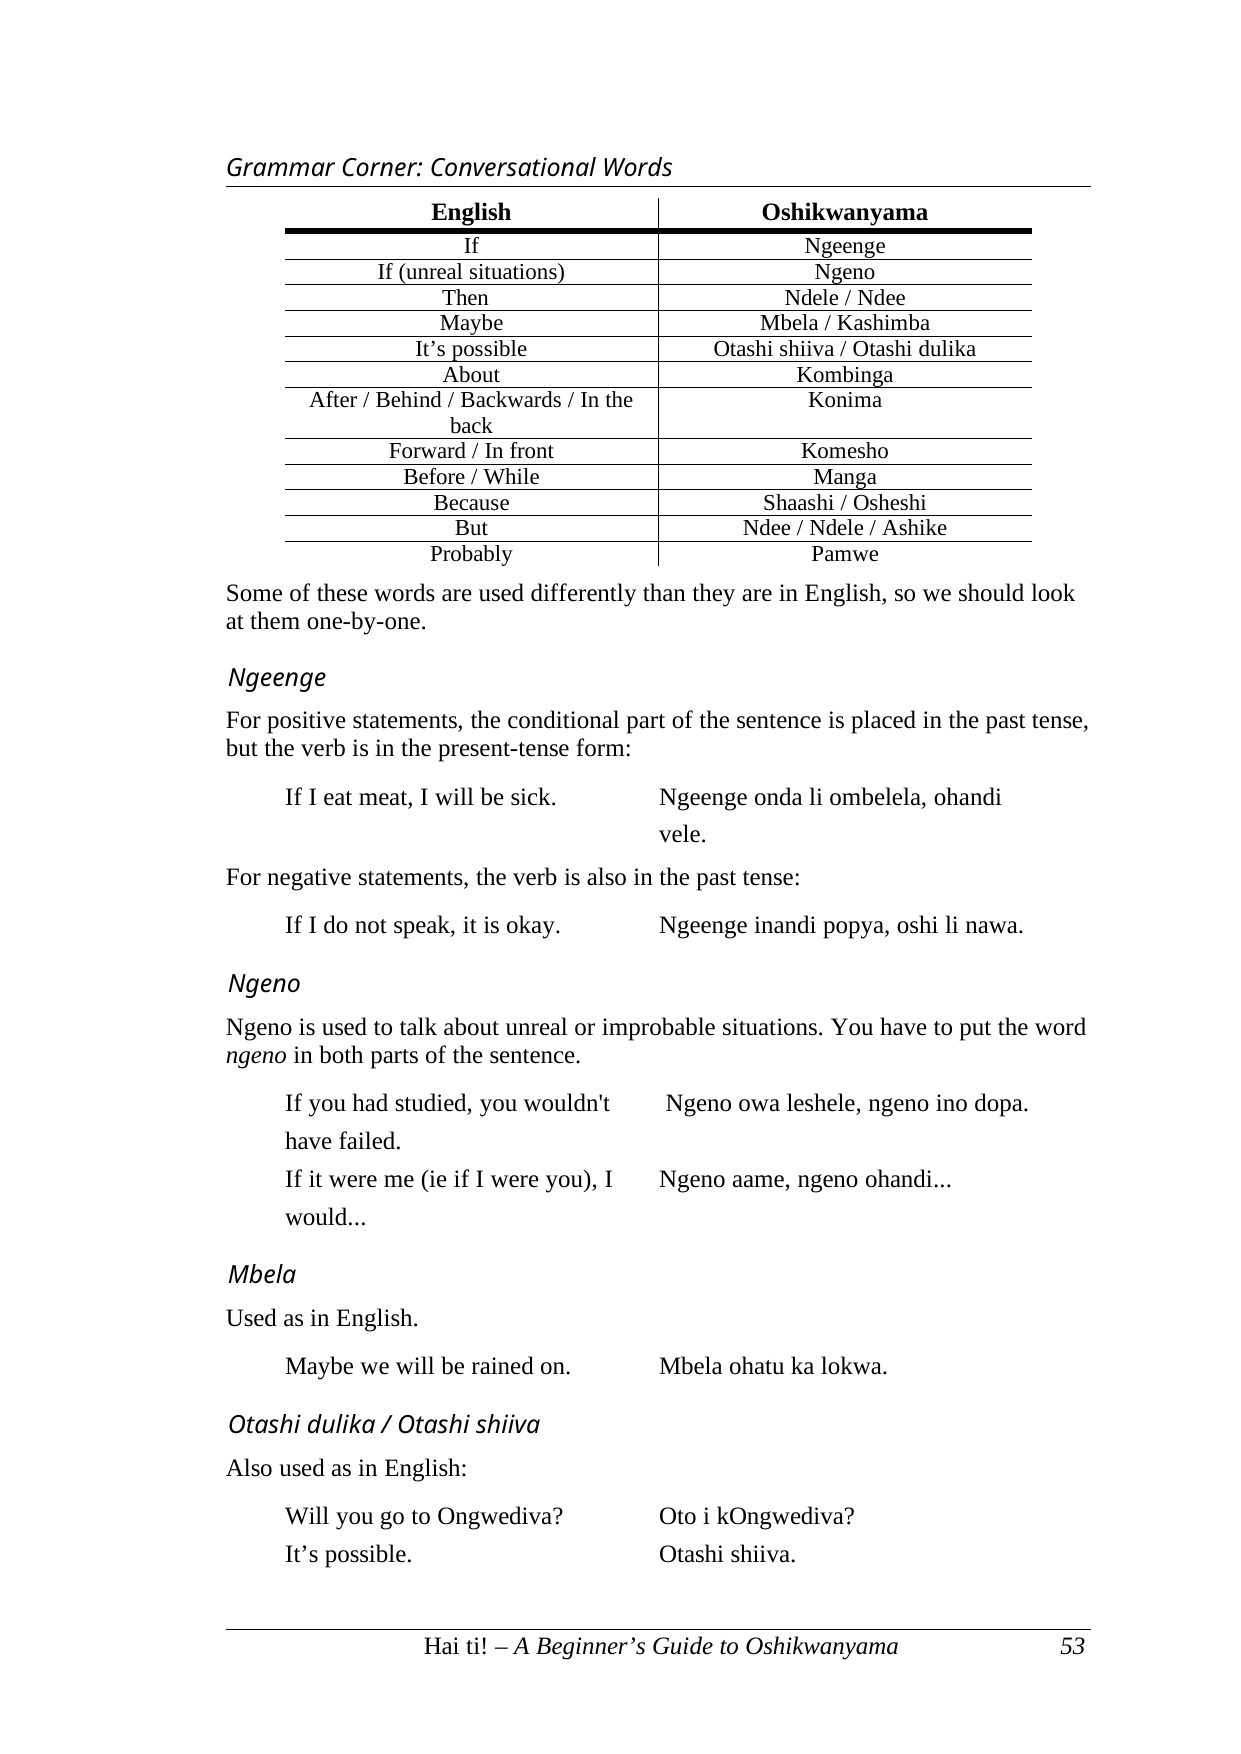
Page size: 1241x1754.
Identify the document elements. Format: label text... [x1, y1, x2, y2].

table_cell Otashi shiiva / Otashi dulika [659, 337, 1032, 361]
table_header Will you go to Ongwediva? [285, 1494, 659, 1532]
text Ngeno is used to talk about unreal or improbable situations. You have to put the word ngeno in both parts of the sentence. [226, 1013, 1091, 1069]
table_header Ngeno owa leshele, ngeno ino dopa. [659, 1081, 1031, 1157]
table_cell If it were me (ie if I were you), I would... [285, 1157, 659, 1232]
subtitle Ngeno [228, 966, 1091, 1000]
text For positive statements, the conditional part of the sentence is placed in the past tense, but the verb is in the present-tense form: [226, 706, 1091, 762]
subtitle Mbela [228, 1257, 1091, 1291]
subtitle Grammar Corner: Conversational Words [226, 150, 1091, 186]
table_cell Probably [285, 542, 658, 566]
table_cell Mbela / Kashimba [659, 311, 1032, 336]
table_cell It’s possible [285, 337, 658, 361]
table_cell Ndee / Ndele / Ashike [659, 516, 1032, 541]
table_header If you had studied, you wouldn't have failed. [285, 1081, 659, 1157]
table_header Oshikwanyama [659, 198, 1032, 228]
table_cell Komesho [659, 439, 1032, 464]
table_cell Pamwe [659, 542, 1032, 566]
table_cell After / Behind / Backwards / In the back [285, 388, 658, 438]
table_header If I do not speak, it is okay. [285, 904, 659, 941]
table_header Oto i kOngwediva? [659, 1494, 1031, 1532]
table_header Mbela ohatu ka lokwa. [659, 1345, 1031, 1382]
table_header English [285, 198, 658, 228]
table_header Ngeenge onda li ombelela, ohandi vele. [659, 775, 1031, 850]
table_cell Otashi shiiva. [659, 1532, 1031, 1570]
text Some of these words are used differently than they are in English, so we should look at them one-by-one. [226, 579, 1091, 635]
table_cell Ngeno aame, ngeno ohandi... [659, 1157, 1031, 1232]
table_cell Ngeno [659, 260, 1032, 284]
table_cell Forward / In front [285, 439, 658, 464]
table_cell It’s possible. [285, 1532, 659, 1570]
table_cell Maybe [285, 311, 658, 336]
table_cell Kombinga [659, 362, 1032, 387]
table_cell If [285, 234, 658, 259]
table_header Ngeenge inandi popya, oshi li nawa. [659, 904, 1031, 941]
table_cell Ngeenge [659, 234, 1032, 259]
table_cell Because [285, 490, 658, 515]
table_cell Manga [659, 465, 1032, 489]
table_cell Then [285, 285, 658, 310]
table_cell Ndele / Ndee [659, 285, 1032, 310]
table_cell Before / While [285, 465, 658, 489]
table_cell Konima [659, 388, 1032, 438]
table_cell About [285, 362, 658, 387]
table_header Maybe we will be rained on. [285, 1345, 659, 1382]
subtitle Otashi dulika / Otashi shiiva [228, 1407, 1091, 1441]
text For negative statements, the verb is also in the past tense: [226, 863, 1091, 891]
table_cell But [285, 516, 658, 541]
text Also used as in English: [226, 1454, 1091, 1482]
table_cell If (unreal situations) [285, 260, 658, 284]
text Used as in English. [226, 1304, 1091, 1332]
table_cell Shaashi / Osheshi [659, 490, 1032, 515]
subtitle Ngeenge [228, 660, 1091, 694]
table_header If I eat meat, I will be sick. [285, 775, 659, 850]
